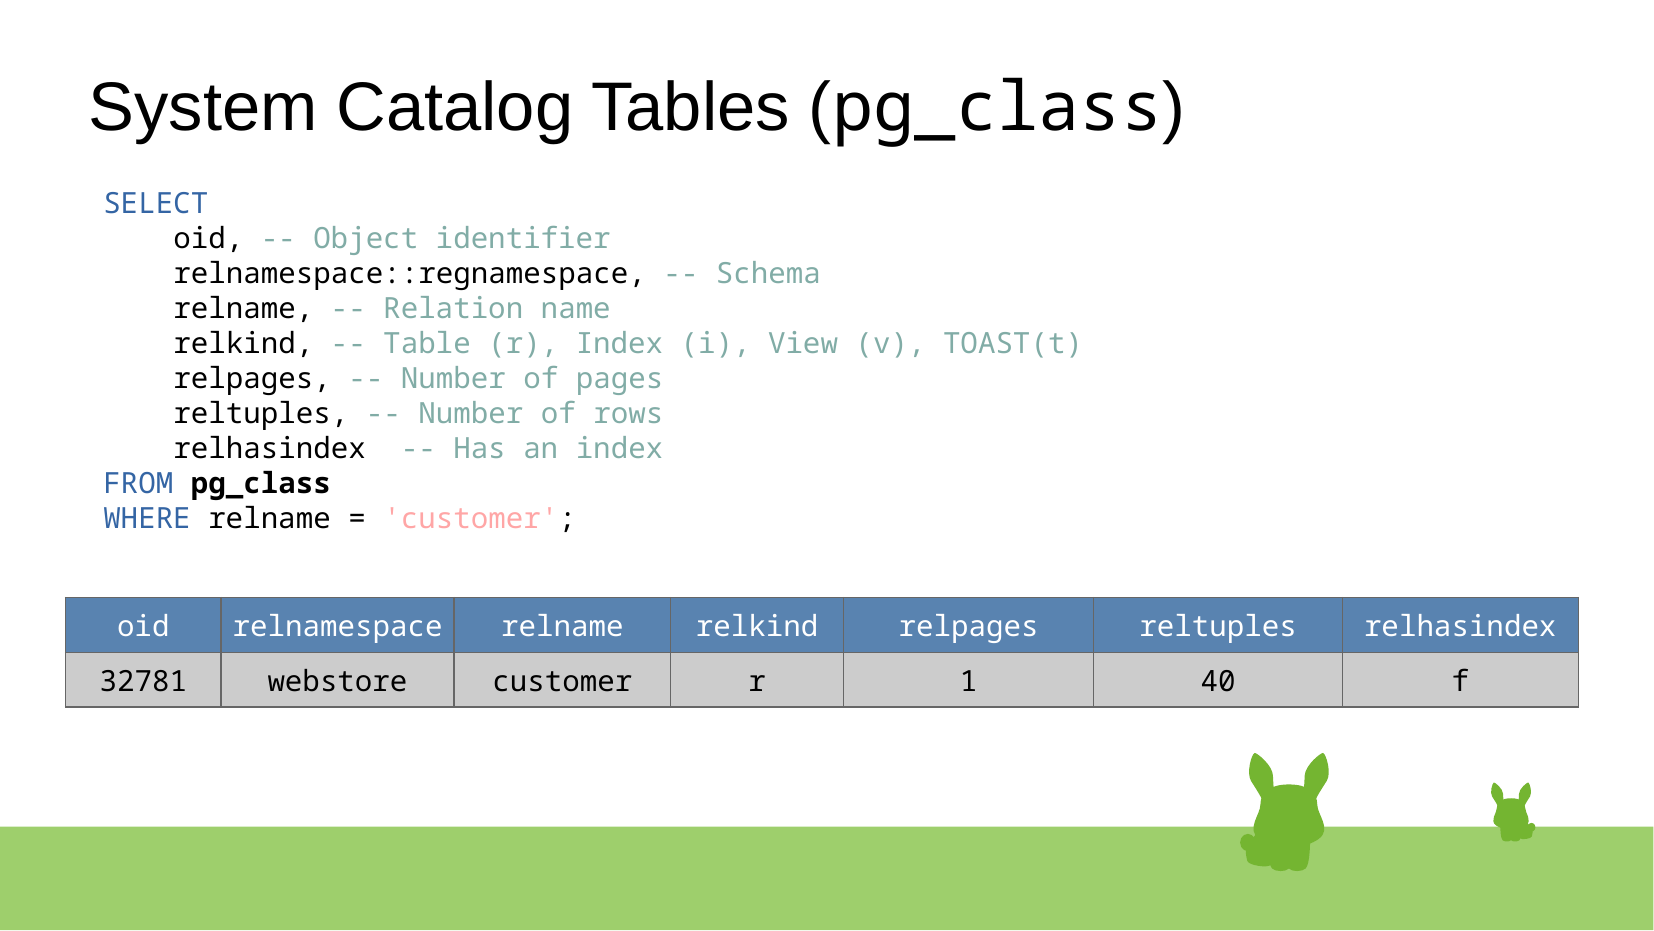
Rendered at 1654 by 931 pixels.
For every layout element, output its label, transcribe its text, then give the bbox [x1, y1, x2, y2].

table_cell 1 [844, 653, 1093, 706]
table_header relhasindex [1343, 598, 1578, 652]
table_header oid [66, 598, 220, 652]
table_cell 40 [1094, 653, 1342, 706]
table_cell customer [455, 653, 670, 706]
table_header reltuples [1094, 598, 1342, 652]
text_box System Catalog Tables (pg_class) [88, 29, 1565, 178]
table_cell webstore [222, 653, 453, 706]
table_header relnamespace [222, 598, 453, 652]
text_box SELECT oid, -- Object identifier relnamespace::regnamespace, -- Schema relname, -- Relation name relkind, -- Table (r), Index (i), View (v), TOAST(t) relpages, -- Number of pages reltuples, -- Number of rows relhasindex -- Has an index FROM pg_class WHERE relname = 'customer'; [88, 177, 1418, 525]
table_cell 32781 [66, 653, 220, 706]
table_cell f [1343, 653, 1578, 706]
table_header relkind [671, 598, 843, 652]
table_header relname [455, 598, 670, 652]
table_header relpages [844, 598, 1093, 652]
table_cell r [671, 653, 843, 706]
